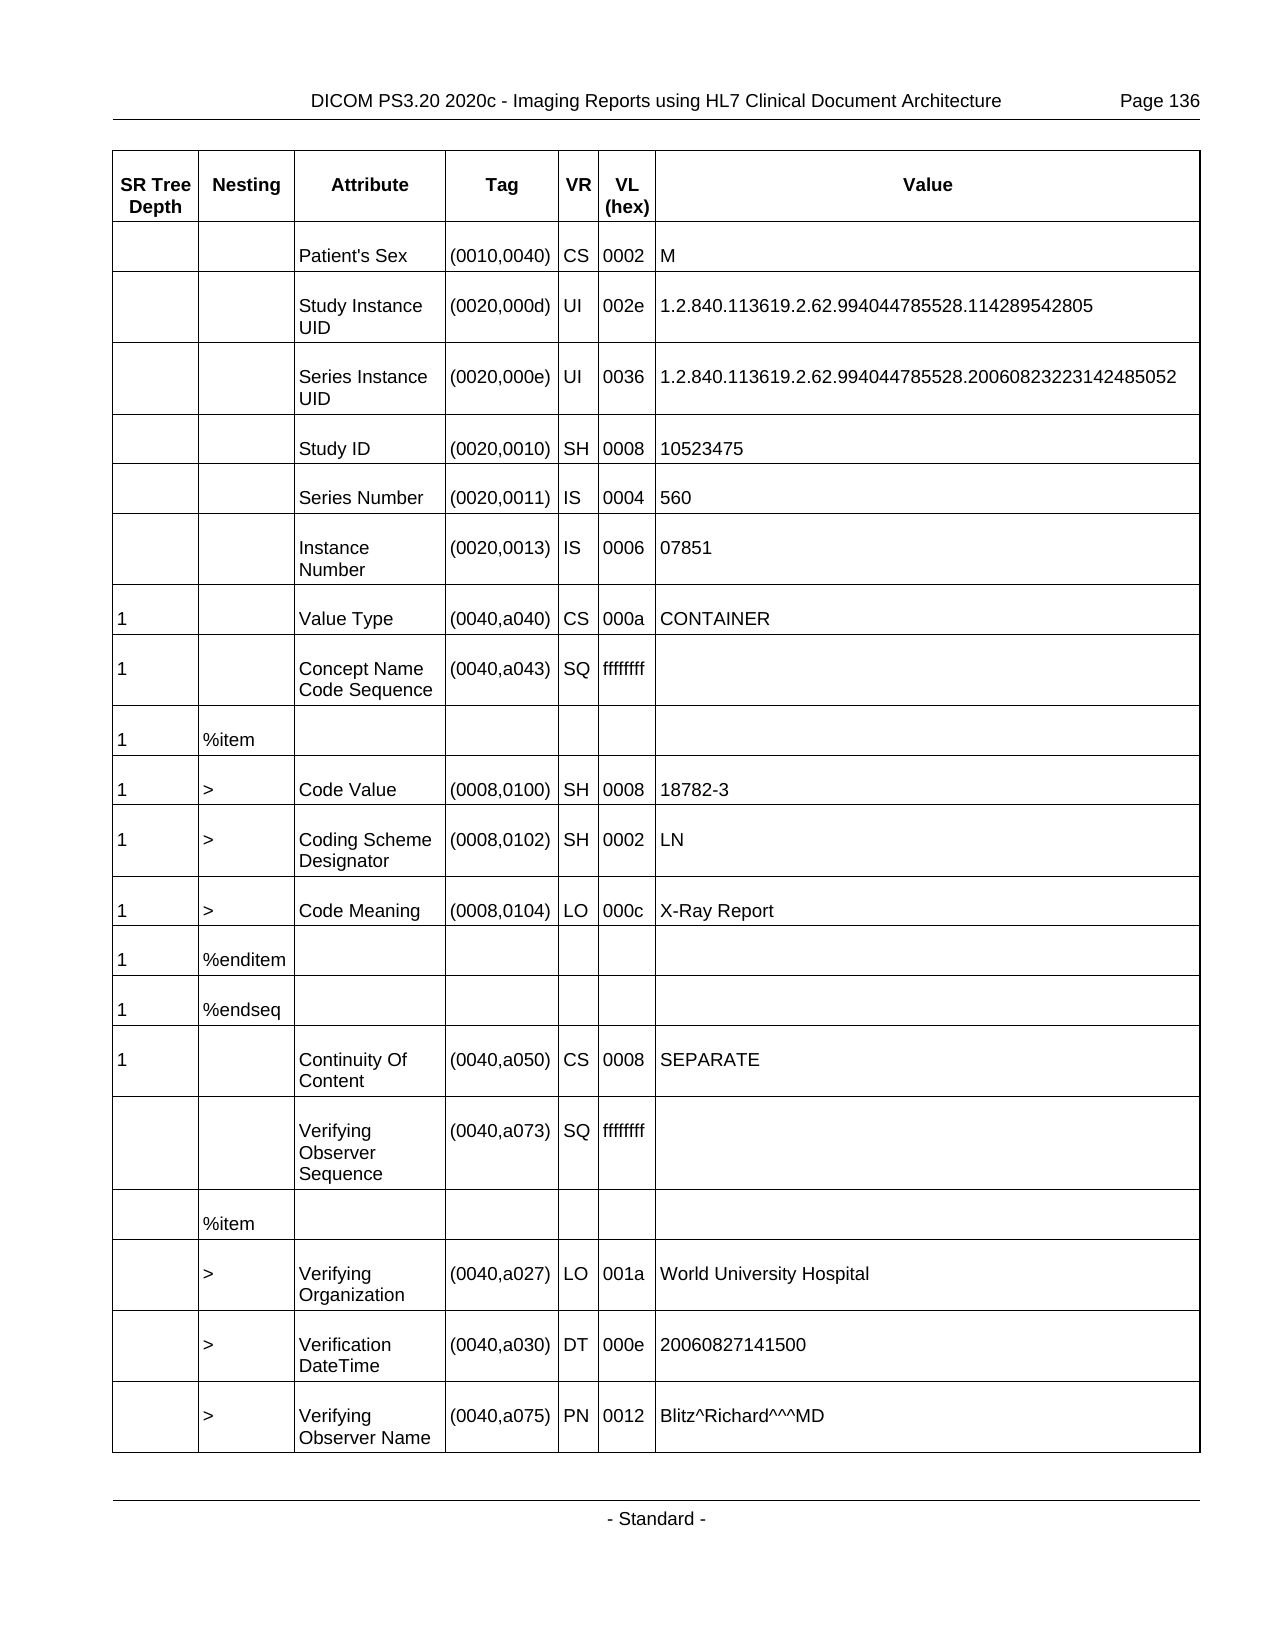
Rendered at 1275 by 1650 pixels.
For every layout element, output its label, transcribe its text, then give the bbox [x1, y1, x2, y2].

table_cell Coding Scheme Designator [295, 805, 445, 876]
table_cell [113, 1382, 198, 1452]
table_cell 000a [599, 585, 655, 634]
table_cell LN [656, 805, 1199, 876]
table_cell [559, 706, 598, 755]
table_header Nesting [199, 151, 294, 221]
table_cell (0040,a040) [446, 585, 558, 634]
table_cell World University Hospital [656, 1240, 1199, 1310]
table_cell CS [559, 585, 598, 634]
table_cell > [199, 756, 294, 804]
table_cell Study ID [295, 415, 445, 463]
table_cell Value Type [295, 585, 445, 634]
table_cell (0040,a073) [446, 1097, 558, 1189]
table_cell 1 [113, 585, 198, 634]
table_cell [113, 222, 198, 271]
table_cell 0008 [599, 415, 655, 463]
table_cell 1 [113, 805, 198, 876]
table_cell 20060827141500 [656, 1311, 1199, 1381]
table_cell (0010,0040) [446, 222, 558, 271]
table_cell LO [559, 1240, 598, 1310]
table_cell [113, 1190, 198, 1238]
table_cell 0006 [599, 514, 655, 584]
table_cell 0004 [599, 464, 655, 513]
table_cell UI [559, 343, 598, 413]
table_cell [199, 222, 294, 271]
table_cell > [199, 877, 294, 925]
table_cell CS [559, 222, 598, 271]
table_cell 1 [113, 1026, 198, 1096]
table_cell 1.2.840.113619.2.62.994044785528.20060823223142485052 [656, 343, 1199, 413]
table_cell [656, 976, 1199, 1025]
table_cell [295, 926, 445, 975]
table_cell [446, 706, 558, 755]
table_cell %endseq [199, 976, 294, 1025]
table_cell %enditem [199, 926, 294, 975]
table_cell > [199, 1311, 294, 1381]
table_cell [199, 415, 294, 463]
table_cell 002e [599, 272, 655, 342]
table_cell Verifying Organization [295, 1240, 445, 1310]
table_cell [113, 1097, 198, 1189]
table_cell [559, 1190, 598, 1238]
table_cell 1 [113, 756, 198, 804]
table_cell [656, 706, 1199, 755]
table_cell (0020,0010) [446, 415, 558, 463]
table_cell Continuity Of Content [295, 1026, 445, 1096]
table_cell Concept Name Code Sequence [295, 635, 445, 705]
table_cell 000e [599, 1311, 655, 1381]
table_cell 0002 [599, 805, 655, 876]
table_cell ffffffff [599, 1097, 655, 1189]
table_cell Patient's Sex [295, 222, 445, 271]
table_cell 1 [113, 976, 198, 1025]
table_cell [113, 1311, 198, 1381]
table_cell 1 [113, 926, 198, 975]
table_cell 10523475 [656, 415, 1199, 463]
table_cell (0008,0100) [446, 756, 558, 804]
table_cell [446, 976, 558, 1025]
table_header Attribute [295, 151, 445, 221]
table_cell 18782-3 [656, 756, 1199, 804]
table_cell > [199, 805, 294, 876]
table_cell X-Ray Report [656, 877, 1199, 925]
table_header VR [559, 151, 598, 221]
table_cell [295, 976, 445, 1025]
table_cell [656, 635, 1199, 705]
table_cell 1.2.840.113619.2.62.994044785528.114289542805 [656, 272, 1199, 342]
table_cell [113, 1240, 198, 1310]
table_cell (0040,a075) [446, 1382, 558, 1452]
table_cell [656, 1190, 1199, 1238]
table_cell 1 [113, 877, 198, 925]
table_cell [199, 635, 294, 705]
table_cell (0040,a050) [446, 1026, 558, 1096]
table_cell 0012 [599, 1382, 655, 1452]
table_cell PN [559, 1382, 598, 1452]
table_cell IS [559, 514, 598, 584]
table_cell [295, 1190, 445, 1238]
table_cell UI [559, 272, 598, 342]
table_header VL (hex) [599, 151, 655, 221]
table_cell Series Instance UID [295, 343, 445, 413]
table_cell (0008,0102) [446, 805, 558, 876]
table_cell [599, 706, 655, 755]
table_cell Code Meaning [295, 877, 445, 925]
table_cell [199, 464, 294, 513]
table_cell (0040,a030) [446, 1311, 558, 1381]
table_cell 0008 [599, 1026, 655, 1096]
table_cell [599, 926, 655, 975]
table_cell CS [559, 1026, 598, 1096]
table_cell [599, 976, 655, 1025]
table_cell Study Instance UID [295, 272, 445, 342]
table_cell [113, 514, 198, 584]
table_cell SH [559, 805, 598, 876]
table_cell Verifying Observer Sequence [295, 1097, 445, 1189]
table_cell %item [199, 1190, 294, 1238]
table_cell 0008 [599, 756, 655, 804]
table_cell [599, 1190, 655, 1238]
table_cell CONTAINER [656, 585, 1199, 634]
table_cell (0040,a043) [446, 635, 558, 705]
table_cell SQ [559, 635, 598, 705]
table_cell (0020,0011) [446, 464, 558, 513]
table_cell (0008,0104) [446, 877, 558, 925]
table_cell (0020,000e) [446, 343, 558, 413]
table_cell (0020,000d) [446, 272, 558, 342]
table_cell Blitz^Richard^^^MD [656, 1382, 1199, 1452]
table_cell [113, 464, 198, 513]
table_cell [446, 1190, 558, 1238]
table_cell [656, 926, 1199, 975]
table_cell 560 [656, 464, 1199, 513]
table_cell [446, 926, 558, 975]
table_cell > [199, 1382, 294, 1452]
table_cell (0020,0013) [446, 514, 558, 584]
table_cell SH [559, 415, 598, 463]
table_cell [656, 1097, 1199, 1189]
table_cell DT [559, 1311, 598, 1381]
table_cell LO [559, 877, 598, 925]
table_cell 000c [599, 877, 655, 925]
table_cell [113, 415, 198, 463]
table_cell 1 [113, 706, 198, 755]
table_cell > [199, 1240, 294, 1310]
table_cell [199, 1026, 294, 1096]
table_cell Instance Number [295, 514, 445, 584]
table_cell [199, 585, 294, 634]
table_cell ffffffff [599, 635, 655, 705]
table_cell [295, 706, 445, 755]
table_cell 07851 [656, 514, 1199, 584]
table_cell (0040,a027) [446, 1240, 558, 1310]
table_cell [199, 1097, 294, 1189]
table_cell [199, 272, 294, 342]
table_cell 0002 [599, 222, 655, 271]
table_cell Code Value [295, 756, 445, 804]
table_cell Verification DateTime [295, 1311, 445, 1381]
table_cell SQ [559, 1097, 598, 1189]
table_cell %item [199, 706, 294, 755]
table_cell 0036 [599, 343, 655, 413]
table_cell IS [559, 464, 598, 513]
table_cell M [656, 222, 1199, 271]
table_cell [113, 272, 198, 342]
table_cell [559, 926, 598, 975]
table_cell Verifying Observer Name [295, 1382, 445, 1452]
table_cell [559, 976, 598, 1025]
table_cell [113, 343, 198, 413]
table_cell Series Number [295, 464, 445, 513]
table_header SR Tree Depth [113, 151, 198, 221]
table_header Tag [446, 151, 558, 221]
table_cell [199, 514, 294, 584]
table_cell 001a [599, 1240, 655, 1310]
table_header Value [656, 151, 1199, 221]
table_cell SH [559, 756, 598, 804]
table_cell 1 [113, 635, 198, 705]
table_cell SEPARATE [656, 1026, 1199, 1096]
table_cell [199, 343, 294, 413]
